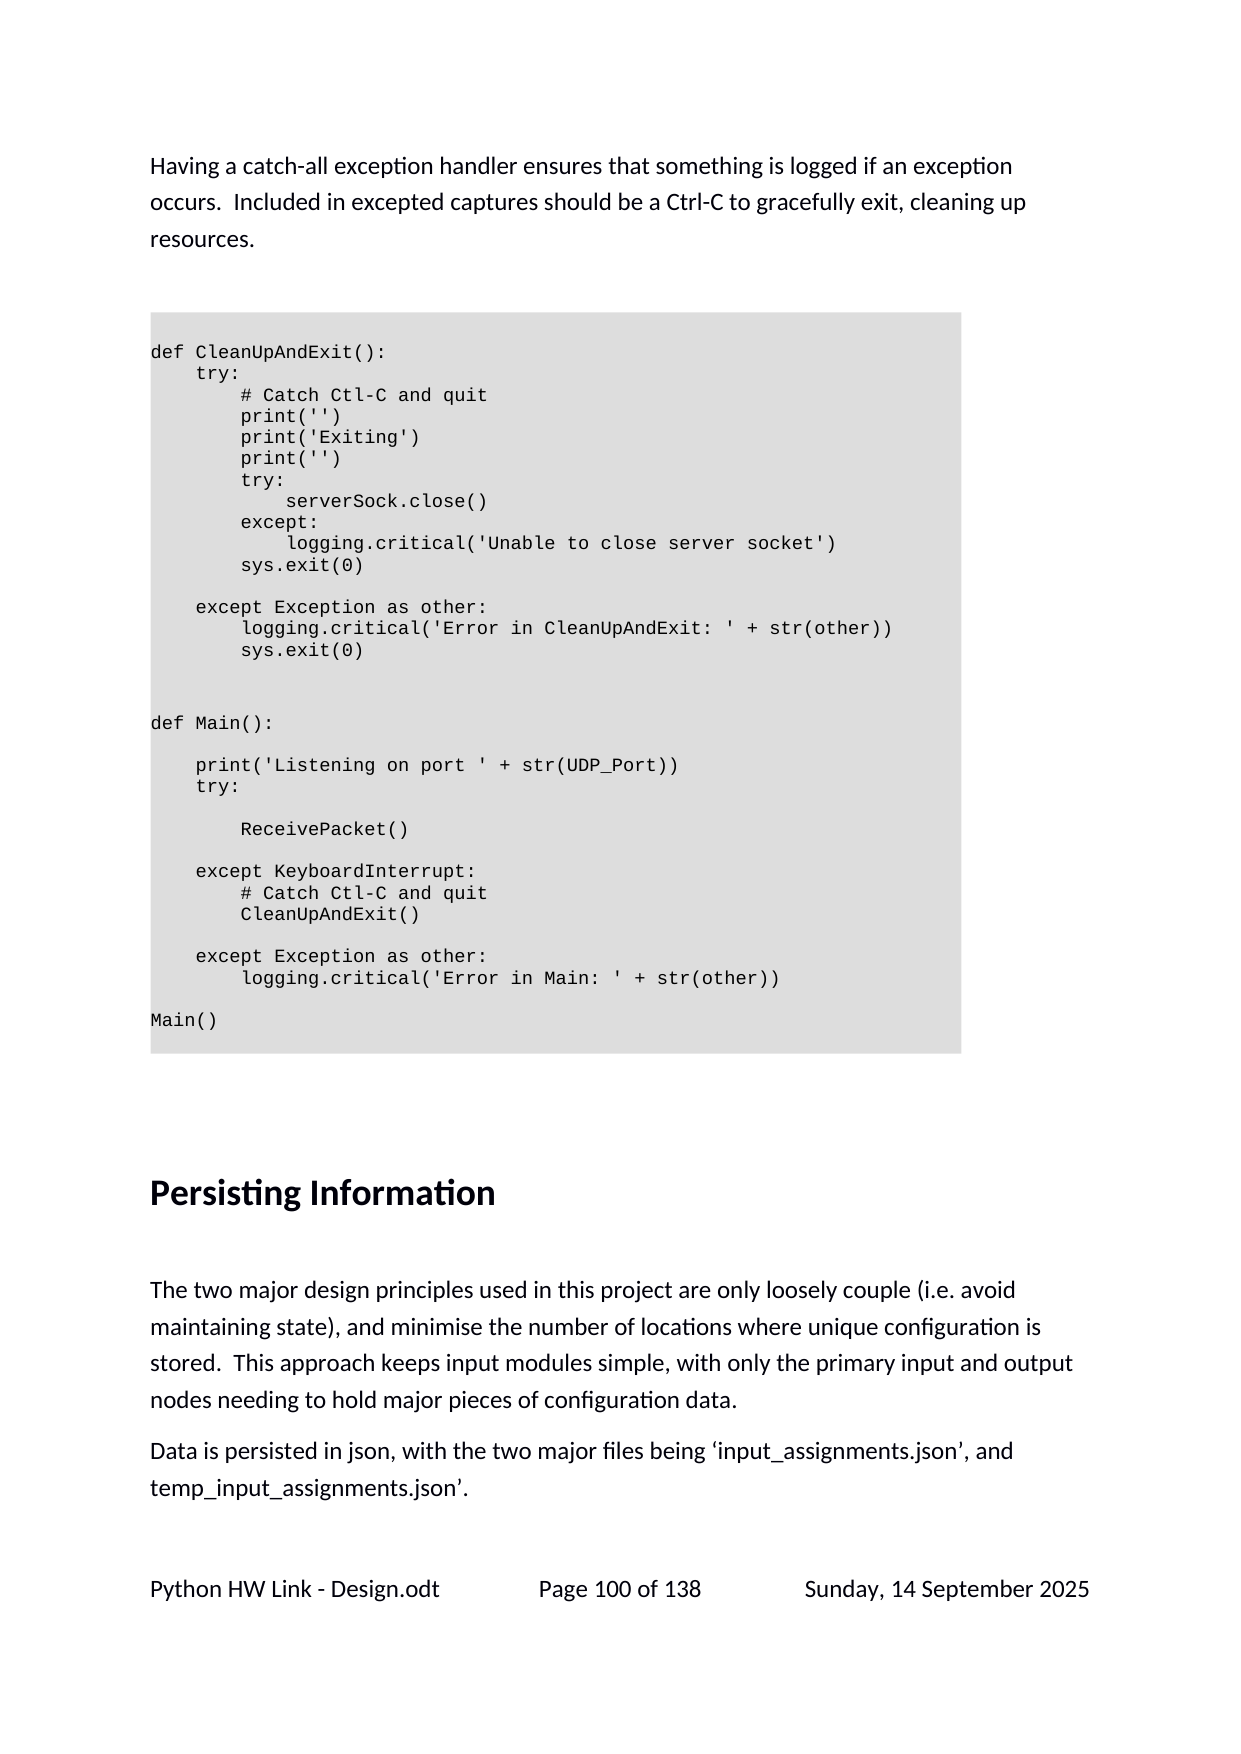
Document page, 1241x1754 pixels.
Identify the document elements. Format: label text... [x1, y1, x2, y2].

text Data is persisted in json, with the two major files being ‘input_assignments.json’, and temp_input_assignments.json’. [150, 1435, 1090, 1502]
text The two major design principles used in this project are only loosely couple (i.e. avoid maintaining state), and minimise the number of locations where unique configuration is stored. This approach keeps input modules simple, with only the primary input and output nodes needing to hold major pieces of configuration data. [150, 1274, 1090, 1414]
subtitle Persisting Information [150, 1169, 1090, 1215]
text Having a catch-all exception handler ensures that something is logged if an exception occurs. Included in excepted captures should be a Ctrl-C to gracefully exit, cleaning up resources. [150, 150, 1090, 254]
